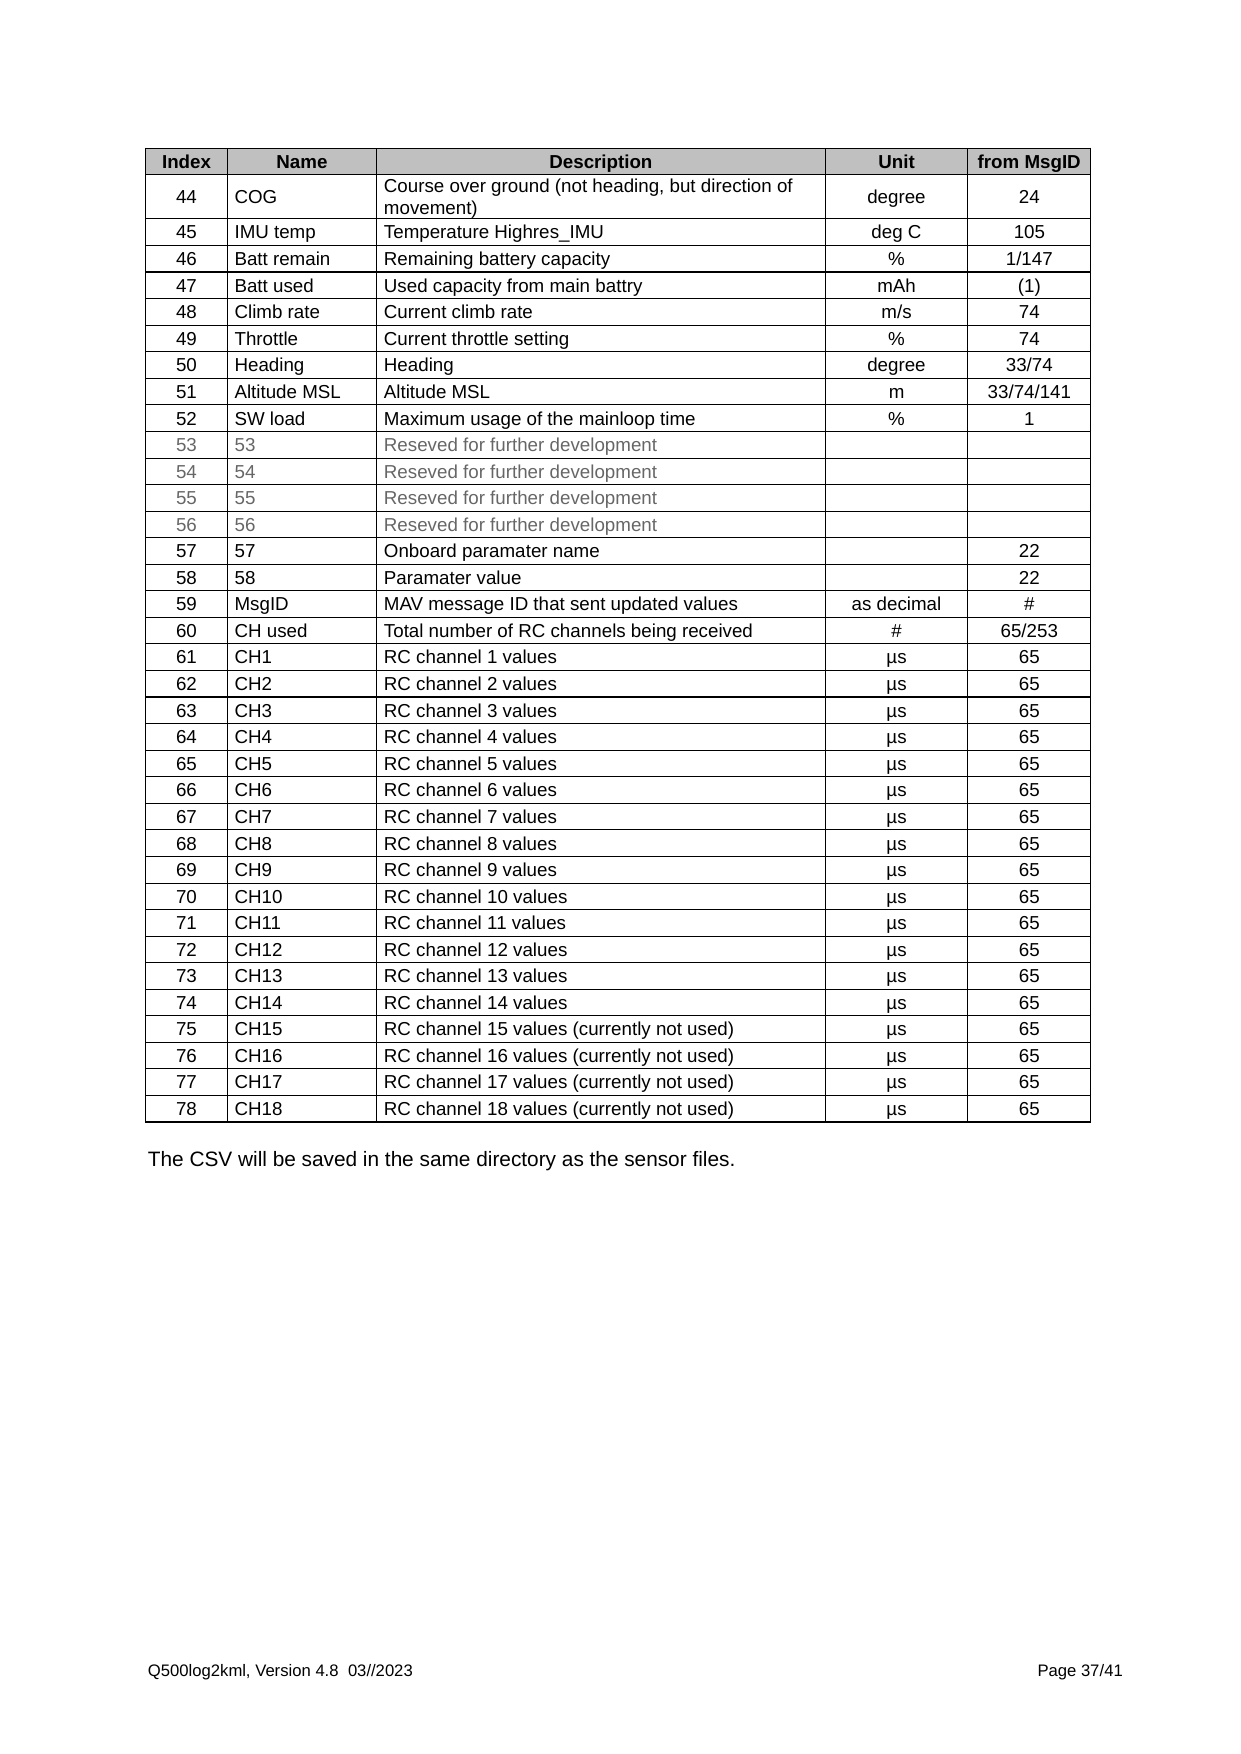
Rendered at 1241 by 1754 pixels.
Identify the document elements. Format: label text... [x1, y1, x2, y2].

table_cell RC channel 3 values [377, 698, 825, 723]
table_cell RC channel 13 values [377, 963, 825, 989]
table_cell degree [826, 352, 967, 378]
table_cell [968, 485, 1090, 511]
table_cell 63 [146, 698, 227, 723]
table_cell CH18 [228, 1096, 376, 1121]
table_cell MsgID [228, 591, 376, 617]
table_cell µs [826, 777, 967, 803]
table_cell RC channel 7 values [377, 804, 825, 829]
table_cell 53 [228, 432, 376, 457]
table_cell 68 [146, 830, 227, 856]
table_cell deg C [826, 219, 967, 245]
table_cell 78 [146, 1096, 227, 1121]
table_cell CH used [228, 618, 376, 643]
table_cell Reseved for further development [377, 512, 825, 537]
table_cell 65 [968, 1069, 1090, 1095]
table_cell 105 [968, 219, 1090, 245]
table_cell Reseved for further development [377, 432, 825, 457]
table_cell 65 [968, 830, 1090, 856]
table_cell 57 [228, 538, 376, 564]
table_cell 62 [146, 671, 227, 696]
table_cell % [826, 246, 967, 271]
table_cell 33/74/141 [968, 379, 1090, 404]
table_cell 65 [968, 910, 1090, 936]
table_cell m/s [826, 299, 967, 324]
table_cell CH15 [228, 1016, 376, 1042]
table_cell 76 [146, 1043, 227, 1068]
table_header Description [377, 149, 825, 174]
table_cell 56 [228, 512, 376, 537]
table_cell Batt remain [228, 246, 376, 271]
table_header Name [228, 149, 376, 174]
table_cell 69 [146, 857, 227, 882]
table_cell 61 [146, 644, 227, 670]
table_cell 72 [146, 937, 227, 962]
table_cell RC channel 1 values [377, 644, 825, 670]
table_cell µs [826, 1069, 967, 1095]
table_cell 55 [146, 485, 227, 511]
table_cell 51 [146, 379, 227, 404]
table_cell 54 [228, 459, 376, 484]
table_cell 75 [146, 1016, 227, 1042]
table_cell RC channel 9 values [377, 857, 825, 882]
table_cell 46 [146, 246, 227, 271]
table_cell CH1 [228, 644, 376, 670]
table_cell (1) [968, 273, 1090, 298]
table_cell 65 [968, 884, 1090, 909]
table_cell RC channel 17 values (currently not used) [377, 1069, 825, 1095]
table_cell Heading [228, 352, 376, 378]
table_cell µs [826, 830, 967, 856]
table_cell CH6 [228, 777, 376, 803]
table_cell MAV message ID that sent updated values [377, 591, 825, 617]
table_cell 65 [968, 857, 1090, 882]
table_cell Reseved for further development [377, 459, 825, 484]
table_cell 60 [146, 618, 227, 643]
table_cell [968, 512, 1090, 537]
table_cell 65 [968, 724, 1090, 749]
table_cell µs [826, 644, 967, 670]
table_cell IMU temp [228, 219, 376, 245]
table_cell RC channel 2 values [377, 671, 825, 696]
table_cell CH4 [228, 724, 376, 749]
table_cell Onboard paramater name [377, 538, 825, 564]
text The CSV will be saved in the same directory as the sensor files. [148, 1146, 1093, 1170]
table_cell 33/74 [968, 352, 1090, 378]
table_cell CH16 [228, 1043, 376, 1068]
table_cell CH7 [228, 804, 376, 829]
table_cell 67 [146, 804, 227, 829]
table_cell 65 [968, 990, 1090, 1015]
table_cell Maximum usage of the mainloop time [377, 405, 825, 431]
table_cell CH8 [228, 830, 376, 856]
table_cell degree [826, 175, 967, 218]
table_cell m [826, 379, 967, 404]
table_cell 65 [968, 804, 1090, 829]
table_cell 56 [146, 512, 227, 537]
table_cell Course over ground (not heading, but direction of movement) [377, 175, 825, 218]
table_cell Batt used [228, 273, 376, 298]
table_cell CH10 [228, 884, 376, 909]
table_cell Current throttle setting [377, 326, 825, 351]
table_cell Temperature Highres_IMU [377, 219, 825, 245]
table_cell µs [826, 910, 967, 936]
table_cell RC channel 8 values [377, 830, 825, 856]
table_cell [968, 459, 1090, 484]
table_cell 50 [146, 352, 227, 378]
table_cell 65 [968, 751, 1090, 776]
table_cell RC channel 15 values (currently not used) [377, 1016, 825, 1042]
table_cell 22 [968, 538, 1090, 564]
table_cell mAh [826, 273, 967, 298]
table_cell Altitude MSL [377, 379, 825, 404]
table_cell 71 [146, 910, 227, 936]
table_cell % [826, 405, 967, 431]
table_cell Total number of RC channels being received [377, 618, 825, 643]
table_cell RC channel 18 values (currently not used) [377, 1096, 825, 1121]
table_cell µs [826, 963, 967, 989]
table_cell RC channel 10 values [377, 884, 825, 909]
table_cell µs [826, 857, 967, 882]
table_cell 48 [146, 299, 227, 324]
table_cell 74 [968, 299, 1090, 324]
table_cell µs [826, 1096, 967, 1121]
table_cell RC channel 6 values [377, 777, 825, 803]
table_cell Remaining battery capacity [377, 246, 825, 271]
table_cell 54 [146, 459, 227, 484]
table_cell 65 [968, 1096, 1090, 1121]
table_cell RC channel 4 values [377, 724, 825, 749]
table_cell as decimal [826, 591, 967, 617]
table_cell µs [826, 671, 967, 696]
table_cell Altitude MSL [228, 379, 376, 404]
table_cell [826, 538, 967, 564]
table_cell 70 [146, 884, 227, 909]
table_cell Paramater value [377, 565, 825, 590]
table_cell 52 [146, 405, 227, 431]
table_cell µs [826, 751, 967, 776]
table_cell 64 [146, 724, 227, 749]
table_cell 47 [146, 273, 227, 298]
table_cell [826, 485, 967, 511]
table_header Index [146, 149, 227, 174]
table_cell Current climb rate [377, 299, 825, 324]
table_cell CH11 [228, 910, 376, 936]
table_cell 65 [968, 644, 1090, 670]
table_cell CH14 [228, 990, 376, 1015]
table_cell RC channel 5 values [377, 751, 825, 776]
table_cell 55 [228, 485, 376, 511]
table_cell µs [826, 884, 967, 909]
table_cell 65 [968, 671, 1090, 696]
table_cell 65 [968, 698, 1090, 723]
table_cell [826, 565, 967, 590]
table_cell 49 [146, 326, 227, 351]
table_cell CH5 [228, 751, 376, 776]
table_cell Throttle [228, 326, 376, 351]
table_cell 45 [146, 219, 227, 245]
table_cell Heading [377, 352, 825, 378]
table_cell 73 [146, 963, 227, 989]
table_cell # [826, 618, 967, 643]
table_cell µs [826, 1043, 967, 1068]
table_cell 65 [968, 777, 1090, 803]
table_cell 77 [146, 1069, 227, 1095]
table_cell CH12 [228, 937, 376, 962]
table_cell µs [826, 937, 967, 962]
table_cell [826, 432, 967, 457]
table_cell CH9 [228, 857, 376, 882]
table_cell Used capacity from main battry [377, 273, 825, 298]
table_cell 65 [968, 1043, 1090, 1068]
table_cell # [968, 591, 1090, 617]
table_cell 22 [968, 565, 1090, 590]
table_cell 74 [146, 990, 227, 1015]
table_cell RC channel 12 values [377, 937, 825, 962]
table_cell µs [826, 804, 967, 829]
table_header Unit [826, 149, 967, 174]
table_cell RC channel 11 values [377, 910, 825, 936]
table_cell 59 [146, 591, 227, 617]
table_cell Climb rate [228, 299, 376, 324]
table_cell CH17 [228, 1069, 376, 1095]
table_cell 74 [968, 326, 1090, 351]
table_cell µs [826, 724, 967, 749]
table_cell CH3 [228, 698, 376, 723]
table_cell SW load [228, 405, 376, 431]
table_cell 44 [146, 175, 227, 218]
table_cell 1 [968, 405, 1090, 431]
table_cell RC channel 16 values (currently not used) [377, 1043, 825, 1068]
table_cell RC channel 14 values [377, 990, 825, 1015]
table_cell µs [826, 990, 967, 1015]
table_header from MsgID [968, 149, 1090, 174]
table_cell 57 [146, 538, 227, 564]
table_cell COG [228, 175, 376, 218]
table_cell 65 [146, 751, 227, 776]
table_cell 24 [968, 175, 1090, 218]
table_cell 53 [146, 432, 227, 457]
table_cell CH2 [228, 671, 376, 696]
table_cell µs [826, 1016, 967, 1042]
table_cell 66 [146, 777, 227, 803]
table_cell 65/253 [968, 618, 1090, 643]
table_cell 65 [968, 1016, 1090, 1042]
table_cell µs [826, 698, 967, 723]
table_cell 58 [146, 565, 227, 590]
table_cell 1/147 [968, 246, 1090, 271]
table_cell Reseved for further development [377, 485, 825, 511]
table_cell 58 [228, 565, 376, 590]
table_cell 65 [968, 963, 1090, 989]
table_cell [968, 432, 1090, 457]
table_cell % [826, 326, 967, 351]
table_cell [826, 459, 967, 484]
table_cell [826, 512, 967, 537]
table_cell CH13 [228, 963, 376, 989]
table_cell 65 [968, 937, 1090, 962]
